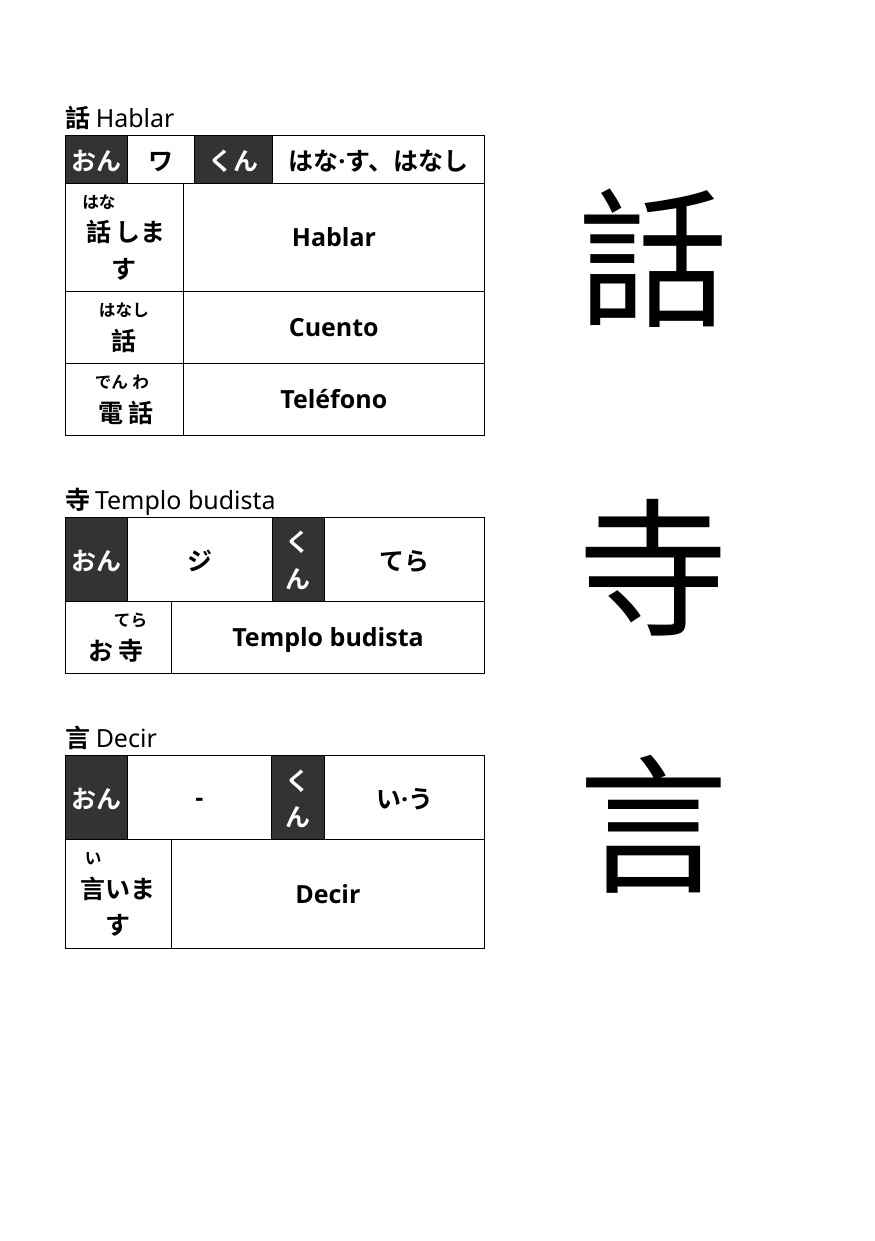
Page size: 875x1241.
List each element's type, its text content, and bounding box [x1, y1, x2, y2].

table_header 話 [490, 59, 815, 441]
table_header てら [325, 518, 484, 601]
table_cell Teléfono [184, 364, 484, 435]
table_cell 言 Decir [59, 679, 490, 953]
table_cell Decir [172, 840, 484, 947]
table_cell 寺Templo budista [59, 441, 490, 679]
table_cell 言いいます [66, 840, 171, 947]
table_header ジ [128, 518, 272, 601]
table_header くん [272, 756, 324, 839]
table_header おん [66, 518, 127, 601]
table_cell 言 [490, 679, 815, 953]
table_header くん [195, 136, 272, 183]
table_cell Hablar [184, 184, 484, 291]
table_header くん [273, 518, 324, 601]
table_cell 話はなします [66, 184, 183, 291]
table_header い·う [325, 756, 484, 839]
table_cell Cuento [184, 292, 484, 363]
table_header 話 Hablar [59, 59, 490, 441]
table_header ワ [128, 136, 194, 183]
table_header はな·す、はなし [273, 136, 484, 183]
table_cell お寺てら [66, 602, 171, 673]
table_header - [128, 756, 271, 839]
table_cell 寺 [490, 441, 815, 679]
table_header おん [66, 756, 127, 839]
table_cell Templo budista [172, 602, 484, 673]
table_cell 電でん話わ [66, 364, 183, 435]
table_cell 話はなし [66, 292, 183, 363]
table_header おん [66, 136, 127, 183]
